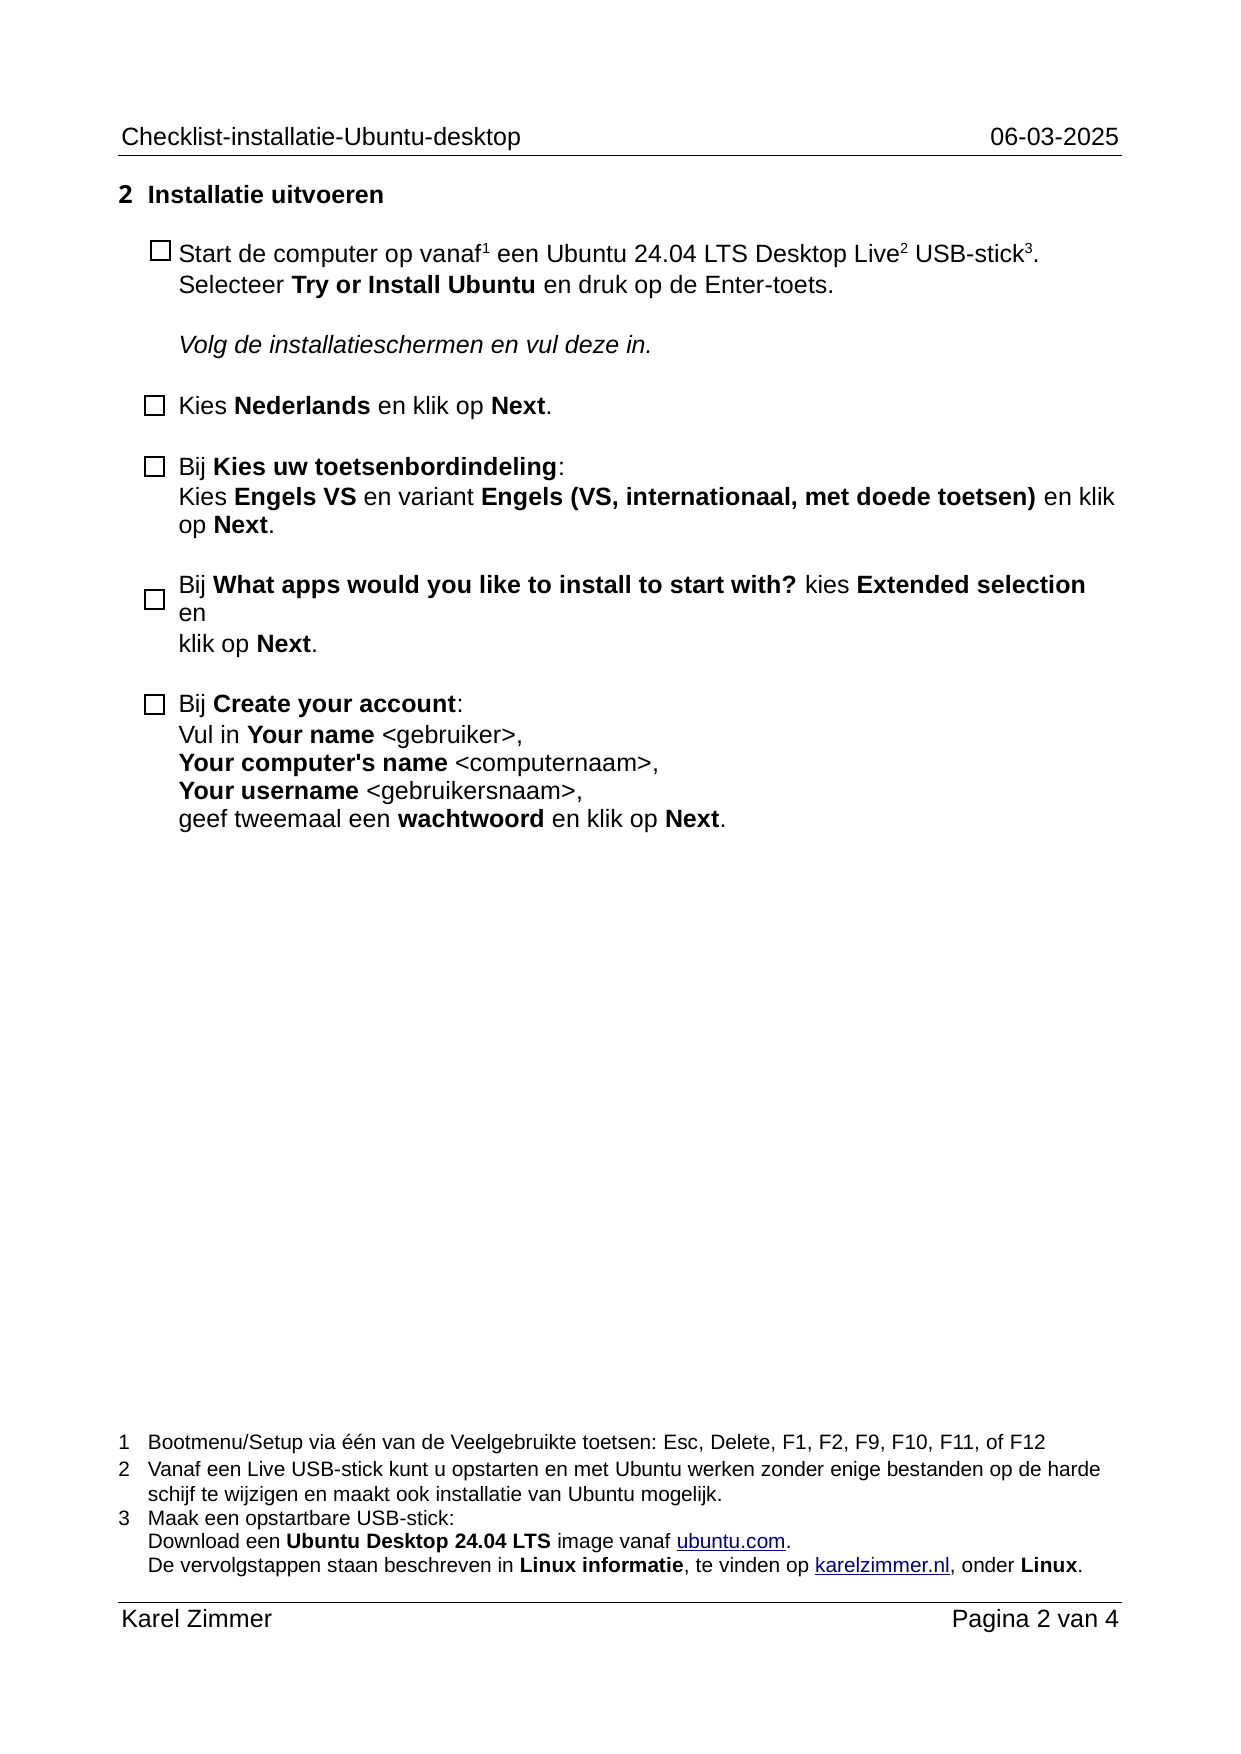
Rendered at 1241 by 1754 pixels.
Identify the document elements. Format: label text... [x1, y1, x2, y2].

table_cell Selecteer Try or Install Ubuntu en druk op de Enter-toets. [177, 269, 1122, 300]
table_cell [118, 629, 142, 659]
table_cell [142, 330, 177, 360]
table_cell [142, 451, 177, 482]
table_cell klik op Next. [177, 629, 1122, 659]
table_cell [142, 391, 177, 421]
table_header [142, 239, 177, 269]
table_cell [177, 360, 1122, 391]
table_cell [118, 540, 142, 570]
table_cell Bij Create your account: [177, 689, 1122, 719]
table_cell Bij Kies uw toetsenbordindeling: [177, 451, 1122, 482]
table_cell [177, 421, 1122, 451]
table_cell [142, 629, 177, 659]
table_cell [142, 300, 177, 330]
table_cell [142, 482, 177, 540]
table_cell [118, 391, 142, 421]
table_cell [142, 540, 177, 570]
table_cell [118, 451, 142, 482]
table_header [118, 239, 142, 269]
table_cell [177, 540, 1122, 570]
table_cell [177, 300, 1122, 330]
table_cell [118, 330, 142, 360]
table_cell [118, 720, 142, 834]
list Installatie uitvoeren [118, 177, 1122, 211]
table_cell [118, 570, 142, 628]
table_cell [142, 570, 177, 628]
table_cell [118, 689, 142, 719]
table_cell [142, 659, 177, 689]
table_cell Kies Nederlands en klik op Next. [177, 391, 1122, 421]
table_cell [118, 360, 142, 391]
table_cell [142, 421, 177, 451]
table_cell [142, 360, 177, 391]
table_cell [118, 659, 142, 689]
table_header Start de computer op vanaf een Ubuntu 24.04 LTS Desktop Live USB-stick. [177, 239, 1122, 269]
table_cell [118, 300, 142, 330]
table_cell [142, 720, 177, 834]
table_cell Volg de installatieschermen en vul deze in. [177, 330, 1122, 360]
table_cell [142, 269, 177, 300]
table_cell [118, 421, 142, 451]
table_cell Kies Engels VS en variant Engels (VS, internationaal, met doede toetsen) en klik op Next. [177, 482, 1122, 540]
table_cell [118, 269, 142, 300]
table_cell Vul in Your name <gebruiker>, Your computer's name <computernaam>, Your username <gebruikersnaam>, geef tweemaal een wachtwoord en klik op Next. [177, 720, 1122, 834]
table_cell [142, 689, 177, 719]
table_cell [177, 659, 1122, 689]
table_cell Bij What apps would you like to install to start with? kies Extended selection en [177, 570, 1122, 628]
table_cell [118, 482, 142, 540]
